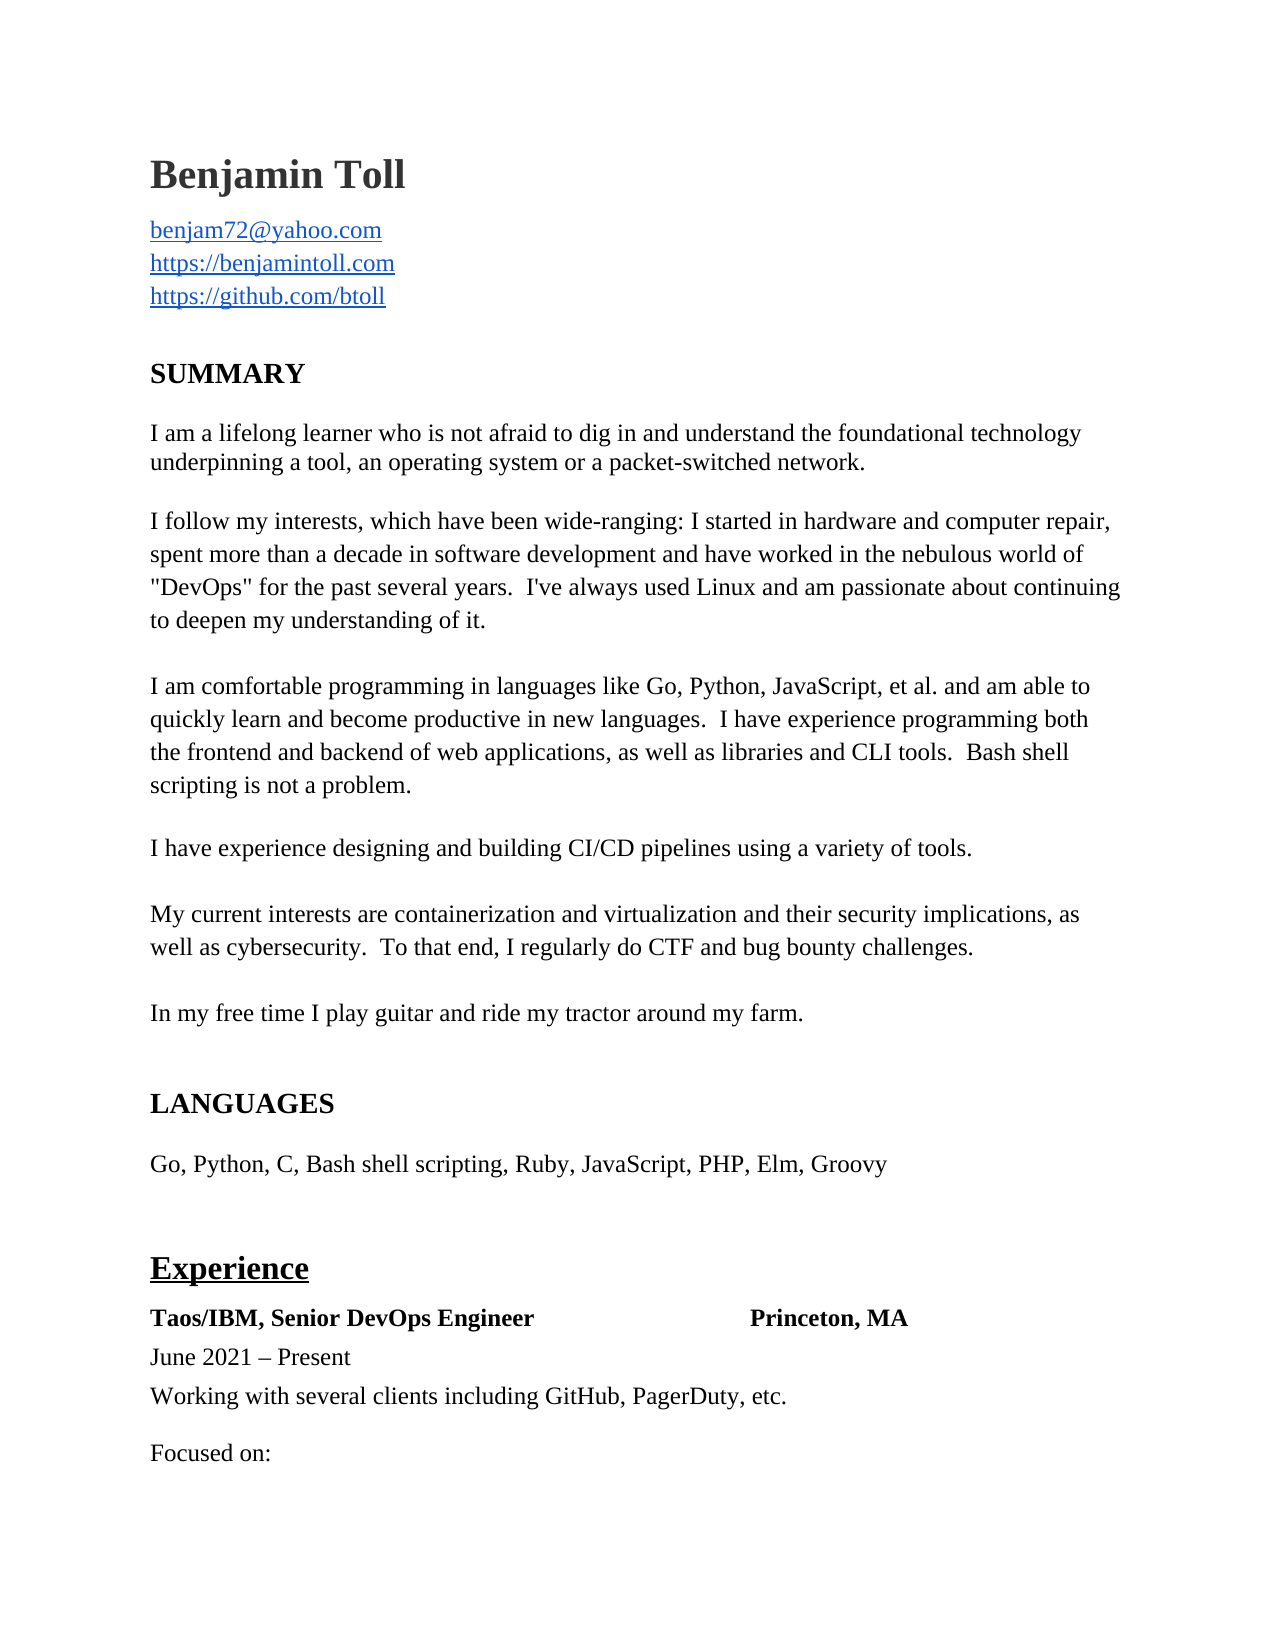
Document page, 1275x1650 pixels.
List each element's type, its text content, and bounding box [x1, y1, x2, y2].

text Experience [150, 1248, 1125, 1286]
text https://benjamintoll.com [150, 248, 1125, 277]
text LANGUAGES [150, 1086, 1125, 1120]
text Focused on: [150, 1438, 1125, 1467]
text Benjamin Toll [150, 150, 1125, 198]
text My current interests are containerization and virtualization and their security implications, as well as cybersecurity. To that end, I regularly do CTF and bug bounty challenges. [150, 899, 1125, 961]
text SUMMARY [150, 356, 1125, 389]
text Taos/IBM, Senior DevOps Engineer Princeton, MA [150, 1303, 1125, 1331]
text In my free time I play guitar and ride my tractor around my farm. [150, 998, 1125, 1027]
text June 2021 – Present [150, 1342, 1125, 1371]
text Go, Python, C, Bash shell scripting, Ruby, JavaScript, PHP, Elm, Groovy [150, 1149, 1125, 1177]
text Working with several clients including GitHub, PagerDuty, etc. [150, 1381, 1125, 1410]
text I have experience designing and building CI/CD pipelines using a variety of tools. [150, 833, 1125, 862]
text benjam72@yahoo.com [150, 216, 1125, 244]
text I follow my interests, which have been wide-ranging: I started in hardware and computer repair, spent more than a decade in software development and have worked in the nebulous world of "DevOps" for the past several years. I've always used Linux and am passionate about continuing to deepen my understanding of it. [150, 506, 1125, 634]
text https://github.com/btoll [150, 281, 1125, 310]
text I am comfortable programming in languages like Go, Python, JavaScript, et al. and am able to quickly learn and become productive in new languages. I have experience programming both the frontend and backend of web applications, as well as libraries and CLI tools. Bash shell scripting is not a problem. [150, 671, 1125, 799]
text I am a lifelong learner who is not afraid to dig in and understand the foundational technology underpinning a tool, an operating system or a packet-switched network. [150, 418, 1125, 476]
